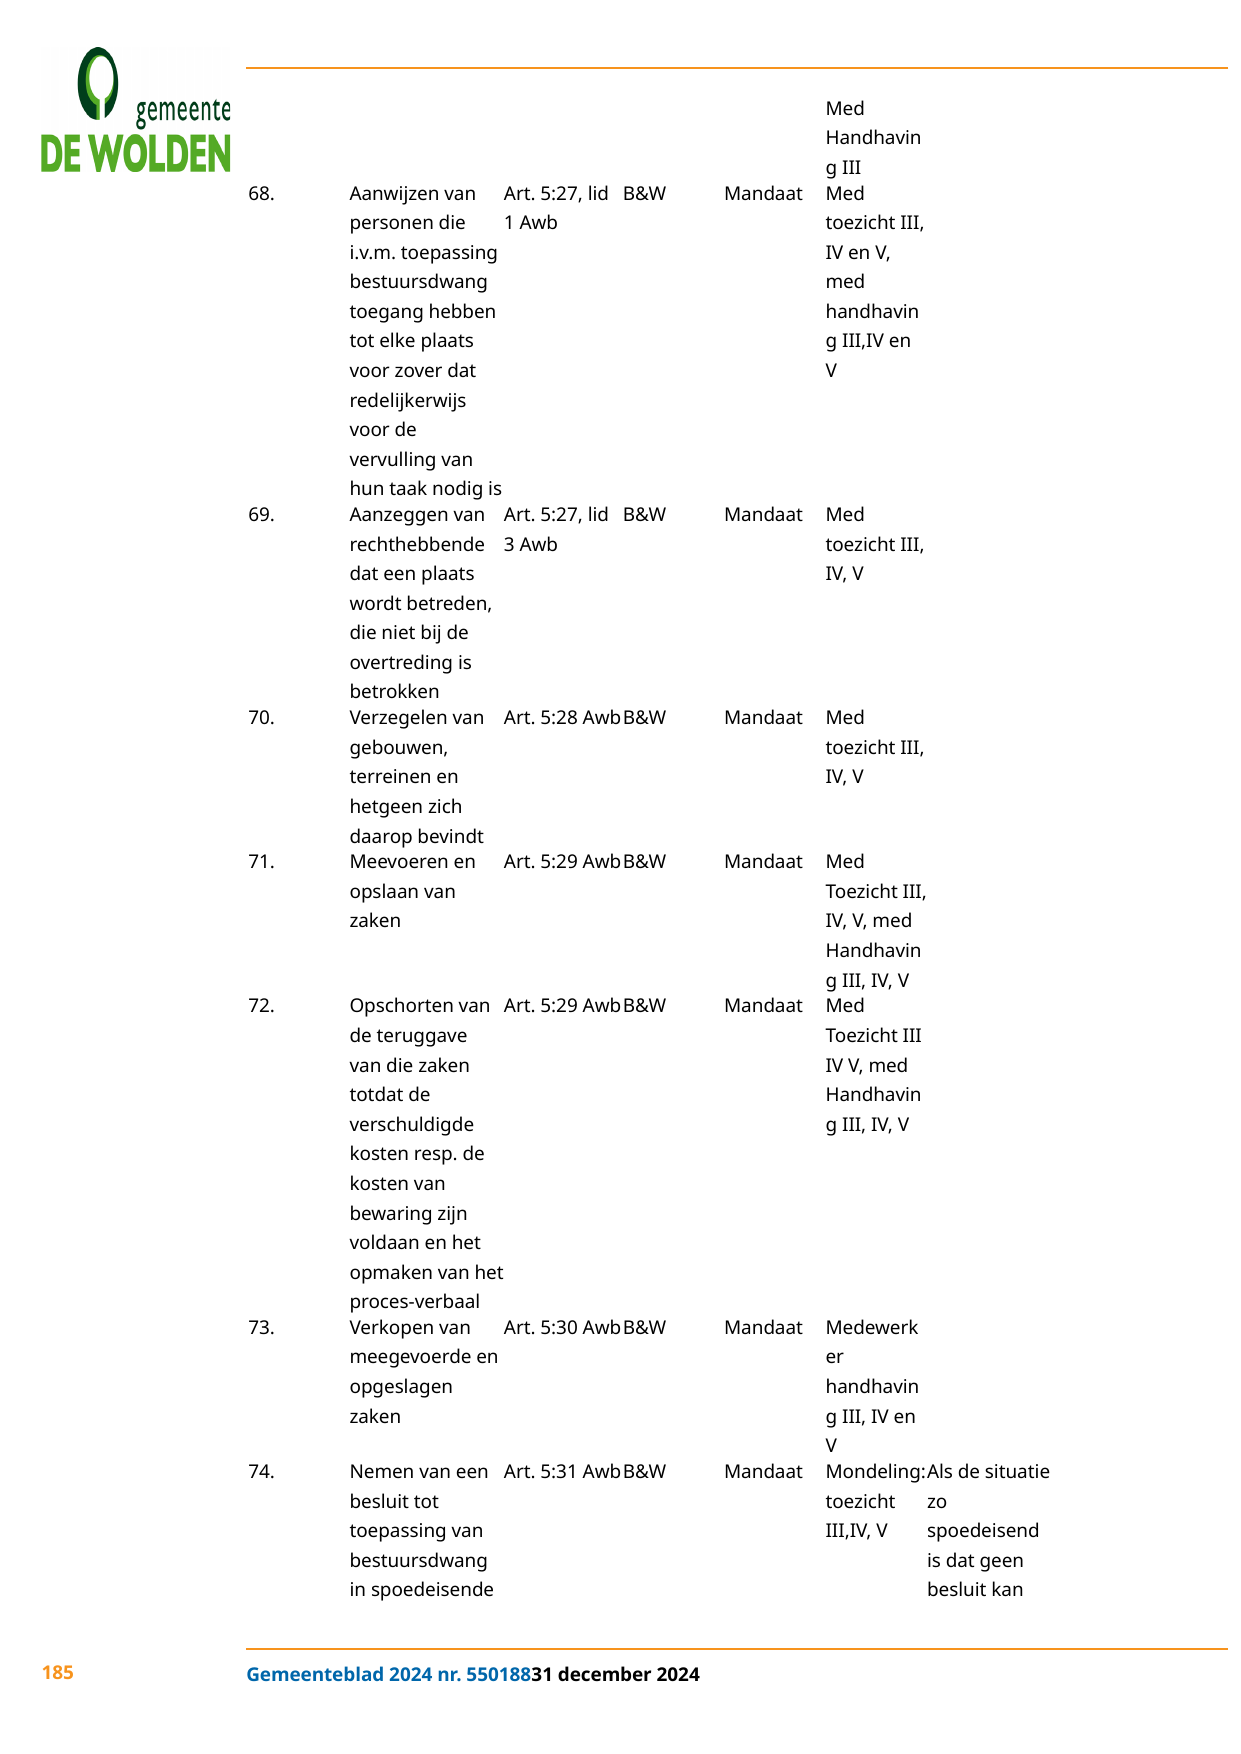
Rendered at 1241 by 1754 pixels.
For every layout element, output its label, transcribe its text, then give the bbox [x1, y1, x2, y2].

table_cell B&W [623, 849, 724, 993]
table_cell [927, 95, 1050, 180]
table_cell Art. 5:30 Awb [504, 1314, 623, 1458]
table_cell Medewerker handhaving III, IV en V [825, 1314, 927, 1458]
table_cell [927, 501, 1050, 704]
table_cell [927, 180, 1050, 501]
table_cell Art. 5:27, lid 3 Awb [504, 501, 623, 704]
table_cell [724, 95, 825, 180]
table_cell Mandaat [724, 501, 825, 704]
table_cell Opschorten van de teruggave van die zaken totdat de verschuldigde kosten resp. de kosten van bewaring zijn voldaan en het opmaken van het proces-verbaal [349, 993, 504, 1314]
table_cell Mandaat [724, 993, 825, 1314]
table_cell Mandaat [724, 1314, 825, 1458]
table_cell B&W [623, 501, 724, 704]
table_cell [1050, 993, 1152, 1314]
table_cell [927, 993, 1050, 1314]
table_cell [1050, 849, 1152, 993]
table_cell [1050, 95, 1152, 180]
table_cell Art. 5:29 Awb [504, 849, 623, 993]
table_cell 69. [248, 501, 349, 704]
table_cell [1050, 501, 1152, 704]
table_cell Verkopen van meegevoerde en opgeslagen zaken [349, 1314, 504, 1458]
table_cell Art. 5:27, lid 1 Awb [504, 180, 623, 501]
table_cell 70. [248, 705, 349, 848]
table_cell Med toezicht III, IV, V [825, 501, 927, 704]
table_cell [504, 95, 623, 180]
table_cell B&W [623, 1458, 724, 1602]
table_cell [349, 95, 504, 180]
table_cell Med Toezicht III IV V, med Handhaving III, IV, V [825, 993, 927, 1314]
table_cell 71. [248, 849, 349, 993]
table_cell [927, 849, 1050, 993]
table_cell [1050, 1458, 1152, 1602]
table_cell Mandaat [724, 705, 825, 848]
picture [41, 47, 231, 172]
table_cell B&W [623, 180, 724, 501]
table_cell Med toezicht III, IV en V, med handhaving III,IV en V [825, 180, 927, 501]
table_cell Art. 5:28 Awb [504, 705, 623, 848]
table_cell Art. 5:31 Awb [504, 1458, 623, 1602]
table_cell 68. [248, 180, 349, 501]
table_cell [248, 95, 349, 180]
table_cell Mandaat [724, 849, 825, 993]
table_cell Aanwijzen van personen die i.v.m. toepassing bestuursdwang toegang hebben tot elke plaats voor zover dat redelijkerwijs voor de vervulling van hun taak nodig is [349, 180, 504, 501]
table_cell Art. 5:29 Awb [504, 993, 623, 1314]
table_cell Nemen van een besluit tot toepassing van bestuursdwang in spoedeisende [349, 1458, 504, 1602]
table_cell [1050, 180, 1152, 501]
table_cell Med Toezicht III, IV, V, med Handhaving III, IV, V [825, 849, 927, 993]
table_cell Aanzeggen van rechthebbende dat een plaats wordt betreden, die niet bij de overtreding is betrokken [349, 501, 504, 704]
table_cell Mondeling: toezicht III,IV, V [825, 1458, 927, 1602]
table_cell Med Handhaving III [825, 95, 927, 180]
table_cell [1050, 705, 1152, 848]
table_cell B&W [623, 1314, 724, 1458]
table_cell 73. [248, 1314, 349, 1458]
table_cell Als de situatie zo spoedeisend is dat geen besluit kan [927, 1458, 1050, 1602]
table_cell Med toezicht III, IV, V [825, 705, 927, 848]
table_cell Mandaat [724, 1458, 825, 1602]
table_cell B&W [623, 705, 724, 848]
table_cell 74. [248, 1458, 349, 1602]
table_cell Verzegelen van gebouwen, terreinen en hetgeen zich daarop bevindt [349, 705, 504, 848]
table_cell [1050, 1314, 1152, 1458]
table_cell [927, 705, 1050, 848]
table_cell [927, 1314, 1050, 1458]
table_cell Meevoeren en opslaan van zaken [349, 849, 504, 993]
table_cell Mandaat [724, 180, 825, 501]
table_cell B&W [623, 993, 724, 1314]
table_cell [623, 95, 724, 180]
table_cell 72. [248, 993, 349, 1314]
